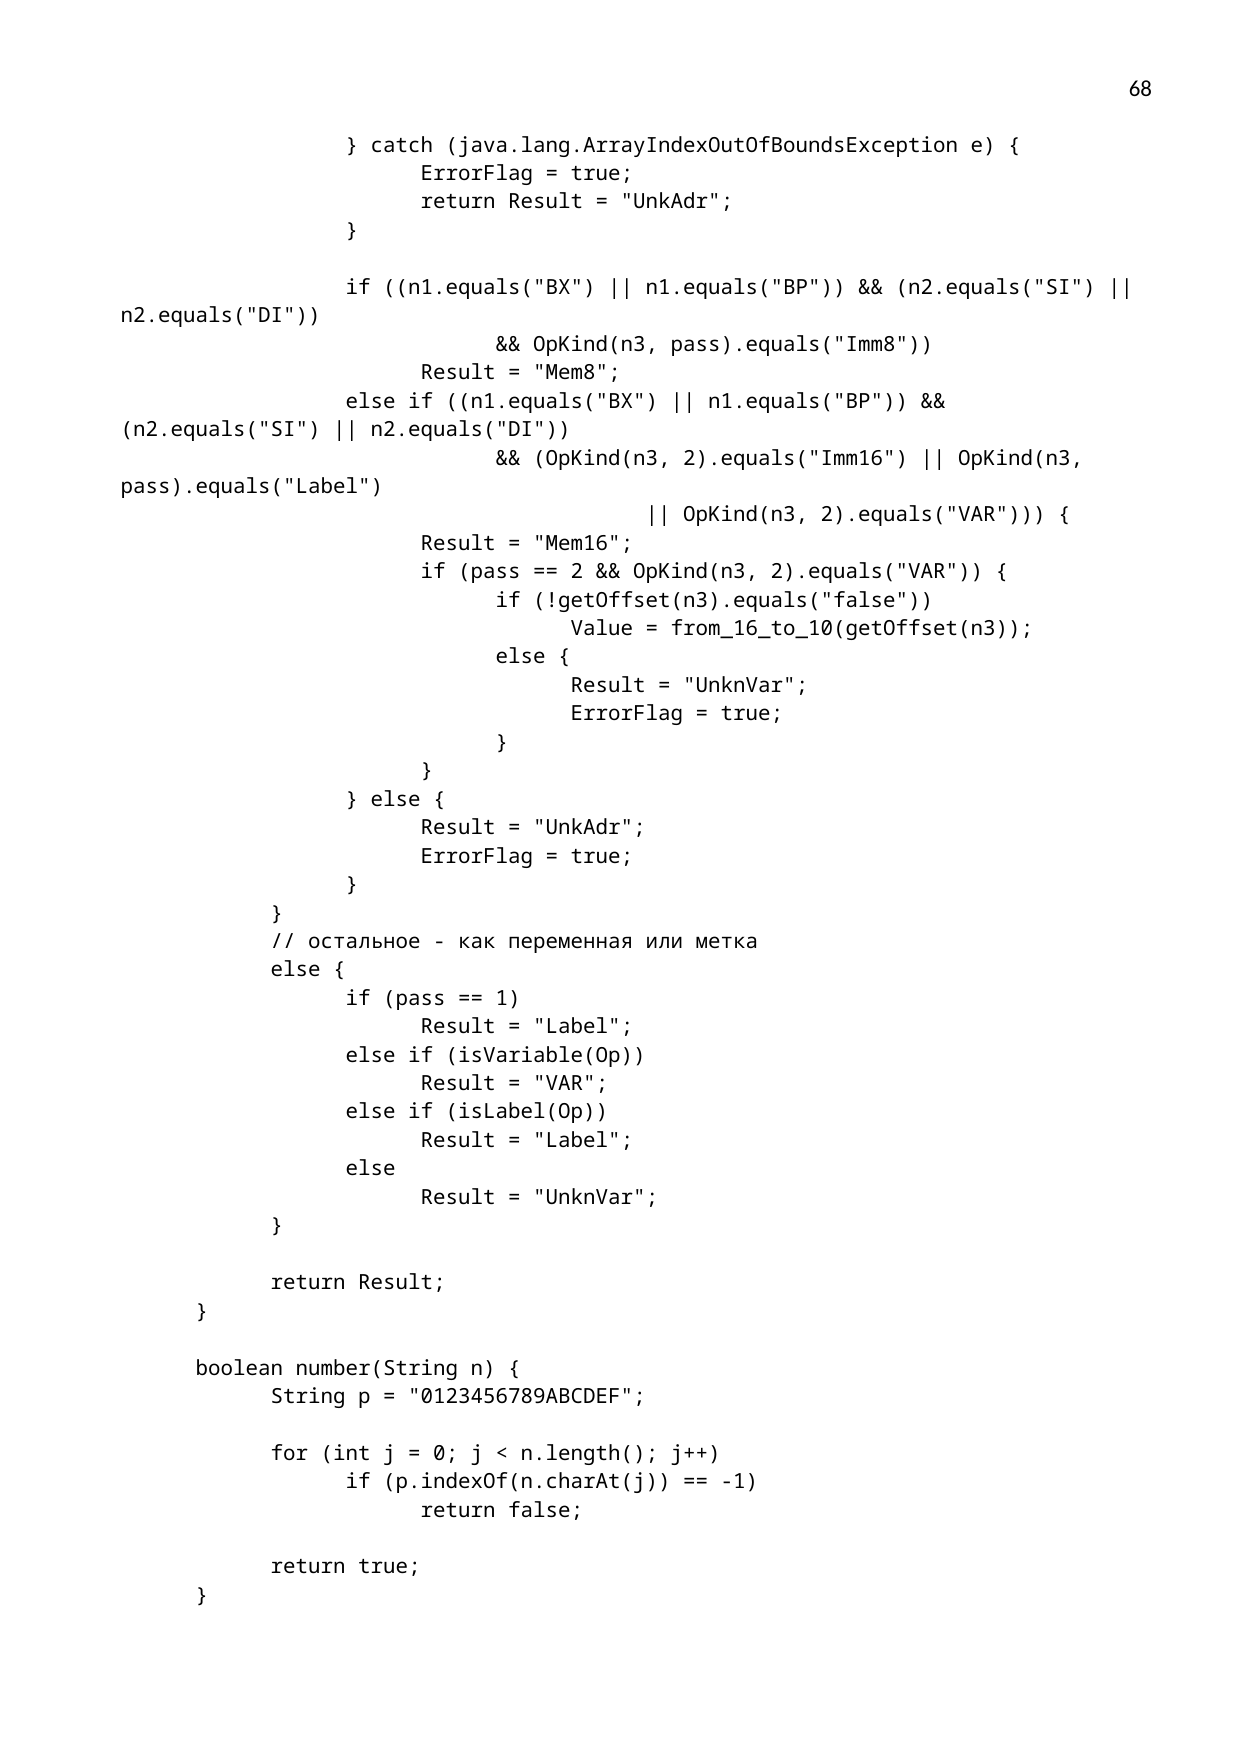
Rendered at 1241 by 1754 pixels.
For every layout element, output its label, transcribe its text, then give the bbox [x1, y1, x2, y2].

text else [120, 1153, 1152, 1182]
text } [120, 215, 1152, 243]
text String p = "0123456789ABCDEF"; [120, 1381, 1152, 1409]
text && OpKind(n3, pass).equals("Imm8")) [120, 329, 1152, 357]
text Result = "UnknVar"; [120, 670, 1152, 698]
text Result = "Label"; [120, 1125, 1152, 1153]
text else if (isLabel(Op)) [120, 1097, 1152, 1125]
text Value = from_16_to_10(getOffset(n3)); [120, 613, 1152, 642]
text ErrorFlag = true; [120, 158, 1152, 187]
text } catch (java.lang.ArrayIndexOutOfBoundsException e) { [120, 130, 1152, 158]
text // остальное - как переменная или метка [120, 926, 1152, 954]
text ErrorFlag = true; [120, 841, 1152, 869]
text else if ((n1.equals("BX") || n1.equals("BP")) && (n2.equals("SI") || n2.equals("DI")) [120, 386, 1152, 443]
text } [120, 727, 1152, 755]
text else if (isVariable(Op)) [120, 1040, 1152, 1068]
text ErrorFlag = true; [120, 698, 1152, 727]
text } [120, 898, 1152, 926]
text else { [120, 642, 1152, 670]
text if (!getOffset(n3).equals("false")) [120, 585, 1152, 613]
text } [120, 1580, 1152, 1608]
text if (p.indexOf(n.charAt(j)) == -1) [120, 1466, 1152, 1495]
text } [120, 1296, 1152, 1324]
text if ((n1.equals("BX") || n1.equals("BP")) && (n2.equals("SI") || n2.equals("DI")) [120, 272, 1152, 329]
text Result = "VAR"; [120, 1068, 1152, 1097]
text return true; [120, 1552, 1152, 1580]
text } [120, 1210, 1152, 1239]
text || OpKind(n3, 2).equals("VAR"))) { [120, 499, 1152, 528]
text for (int j = 0; j < n.length(); j++) [120, 1438, 1152, 1466]
text return false; [120, 1495, 1152, 1523]
text Result = "UnkAdr"; [120, 812, 1152, 841]
text Result = "Mem16"; [120, 528, 1152, 556]
text Result = "Label"; [120, 1011, 1152, 1040]
text } [120, 869, 1152, 898]
text if (pass == 1) [120, 983, 1152, 1011]
text Result = "Mem8"; [120, 357, 1152, 386]
text Result = "UnknVar"; [120, 1182, 1152, 1210]
text } else { [120, 784, 1152, 812]
text } [120, 755, 1152, 784]
text else { [120, 954, 1152, 983]
text return Result = "UnkAdr"; [120, 187, 1152, 215]
text return Result; [120, 1267, 1152, 1296]
text && (OpKind(n3, 2).equals("Imm16") || OpKind(n3, pass).equals("Label") [120, 443, 1152, 499]
text boolean number(String n) { [120, 1353, 1152, 1381]
text if (pass == 2 && OpKind(n3, 2).equals("VAR")) { [120, 556, 1152, 585]
